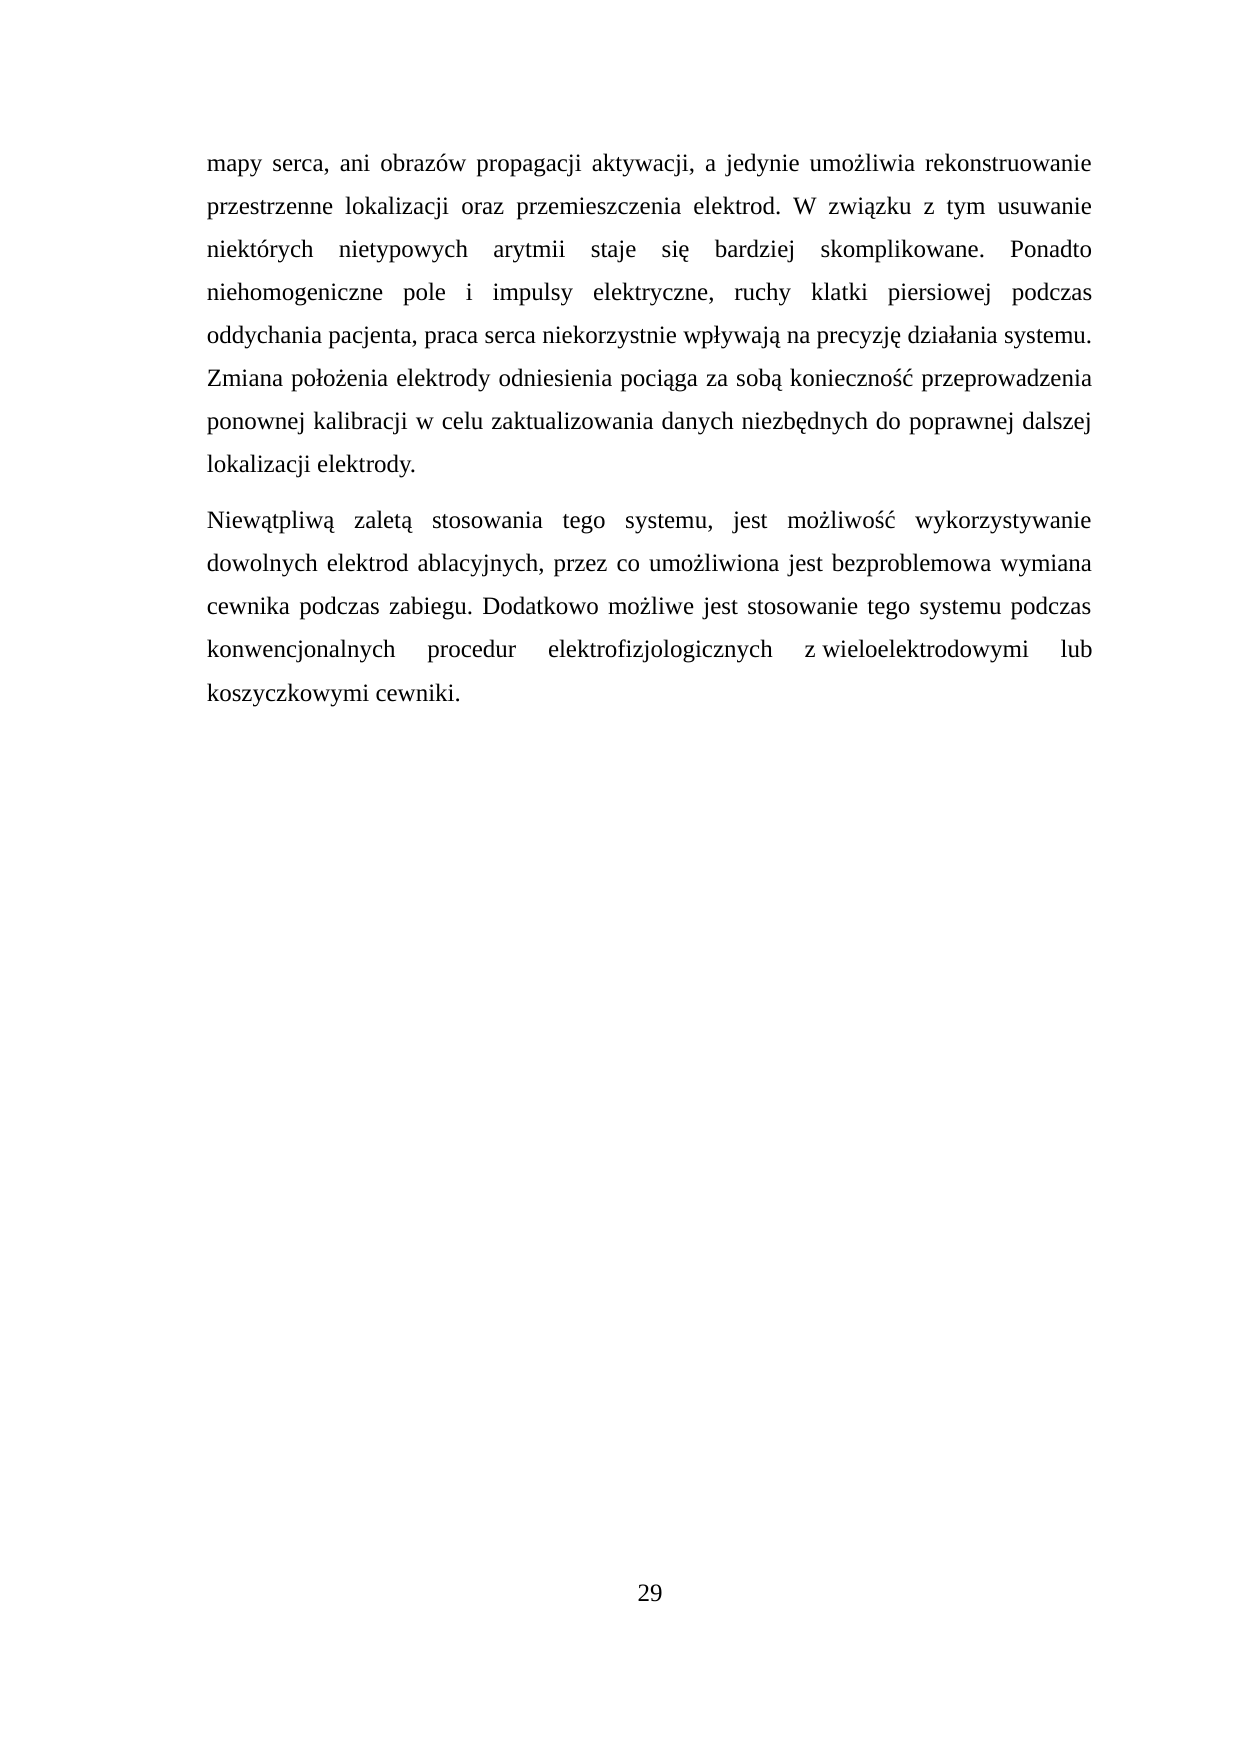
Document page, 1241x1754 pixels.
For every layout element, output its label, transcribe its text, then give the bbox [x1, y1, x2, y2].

text Niewątpliwą zaletą stosowania tego systemu, jest możliwość wykorzystywanie dowolnych elektrod ablacyjnych, przez co umożliwiona jest bezproblemowa wymiana cewnika podczas zabiegu. Dodatkowo możliwe jest stosowanie tego systemu podczas konwencjonalnych procedur elektrofizjologicznych z wieloelektrodowymi lub koszyczkowymi cewniki. [207, 505, 1093, 706]
text mapy serca, ani obrazów propagacji aktywacji, a jedynie umożliwia rekonstruowanie przestrzenne lokalizacji oraz przemieszczenia elektrod. W związku z tym usuwanie niektórych nietypowych arytmii staje się bardziej skomplikowane. Ponadto niehomogeniczne pole i impulsy elektryczne, ruchy klatki piersiowej podczas oddychania pacjenta, praca serca niekorzystnie wpływają na precyzję działania systemu. Zmiana położenia elektrody odniesienia pociąga za sobą konieczność przeprowadzenia ponownej kalibracji w celu zaktualizowania danych niezbędnych do poprawnej dalszej lokalizacji elektrody. [207, 148, 1093, 478]
